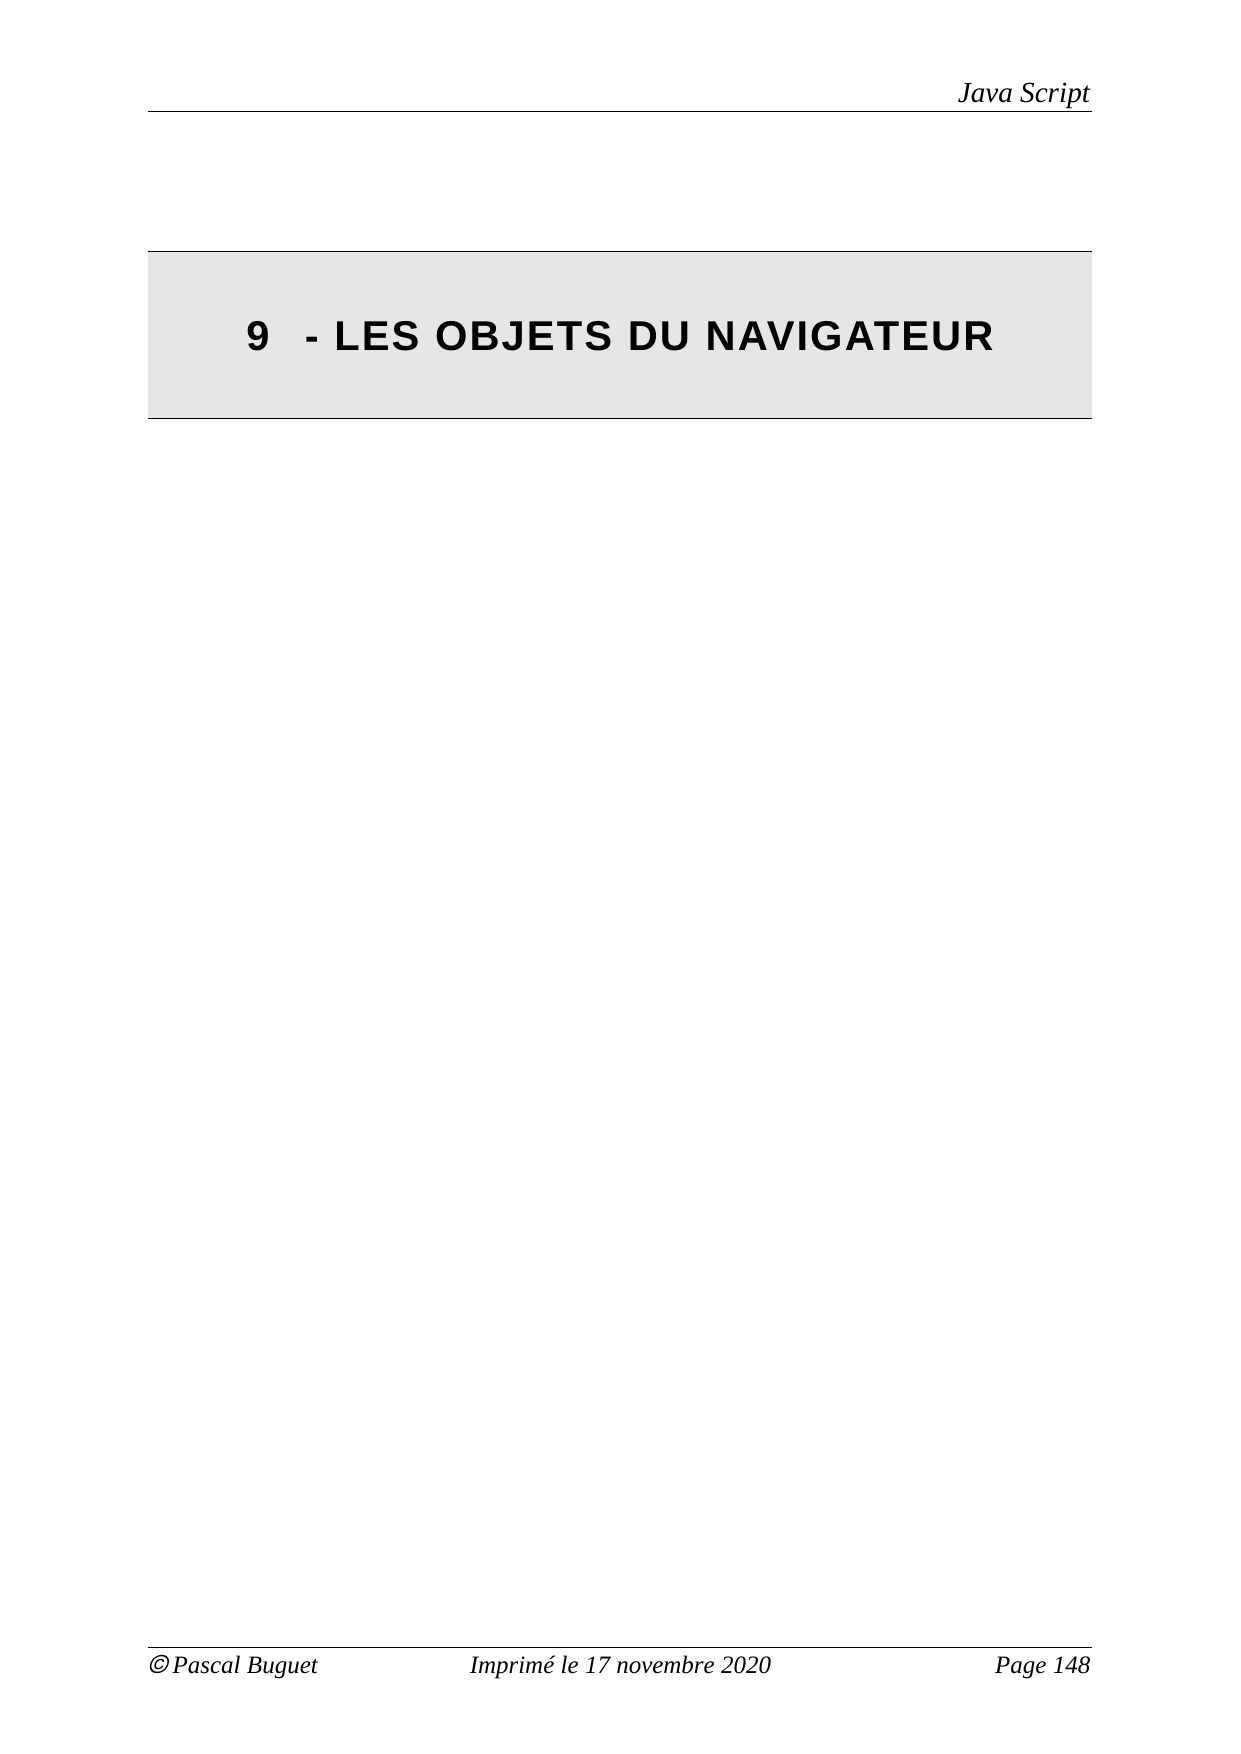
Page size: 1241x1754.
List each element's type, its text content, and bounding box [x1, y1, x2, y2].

subtitle - LES OBJETS DU NAVIGATEUR [148, 252, 1092, 418]
